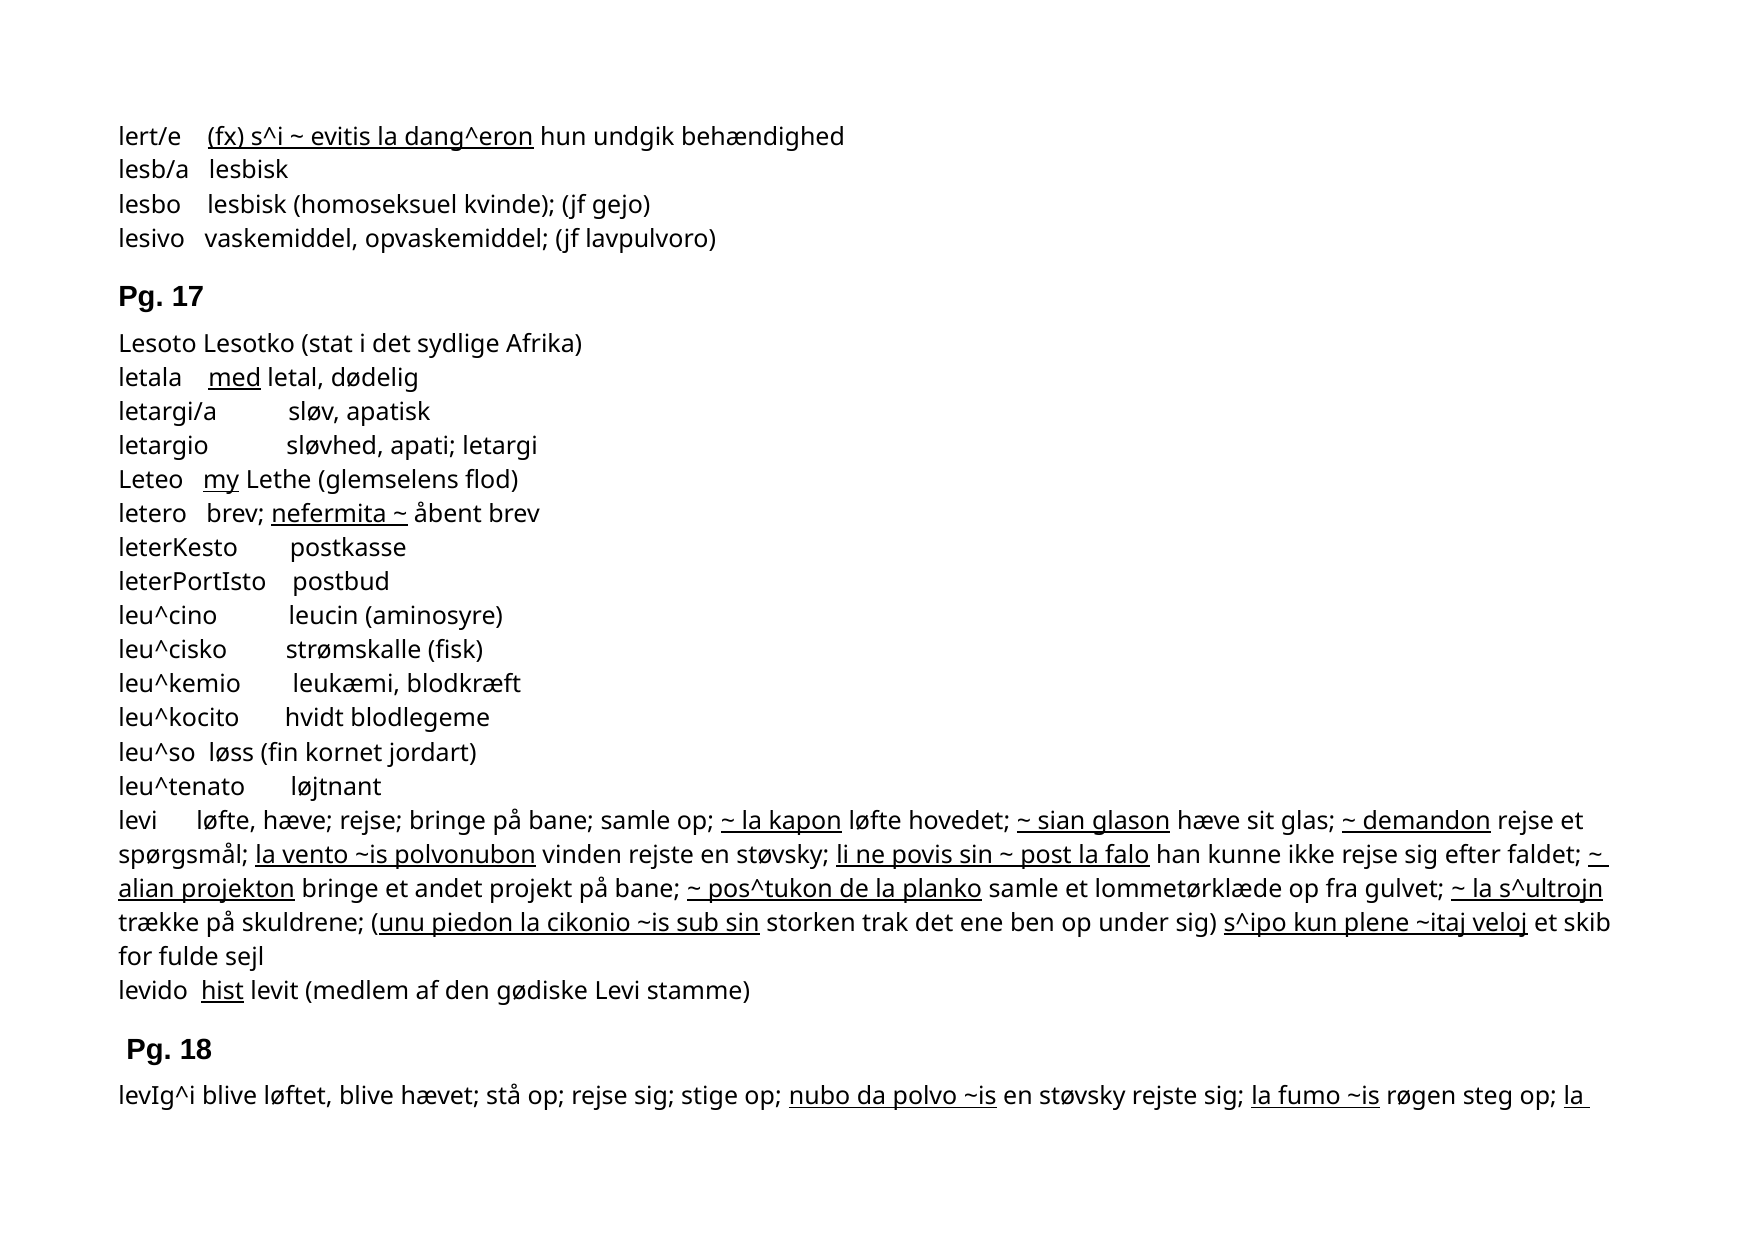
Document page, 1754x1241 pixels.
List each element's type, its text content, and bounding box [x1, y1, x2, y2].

subtitle Pg. 17 [118, 279, 1636, 313]
text letero brev; nefermita ~ åbent brev [118, 496, 1636, 530]
text leu^kemio leukæmi, blodkræft [118, 666, 1636, 700]
text lert/e (fx) s^i ~ evitis la dang^eron hun undgik behændighed [118, 118, 1636, 152]
text letargio sløvhed, apati; letargi [118, 428, 1636, 462]
text leu^cino leucin (aminosyre) [118, 598, 1636, 632]
text lesb/a lesbisk [118, 152, 1636, 186]
subtitle Pg. 18 [118, 1032, 1636, 1065]
text levi løfte, hæve; rejse; bringe på bane; samle op; ~ la kapon løfte hovedet; ~ sian glason hæve sit glas; ~ demandon rejse et spørgsmål; la vento ~is polvonubon vinden rejste en støvsky; li ne povis sin ~ post la falo han kunne ikke rejse sig efter faldet; ~ alian projekton bringe et andet projekt på bane; ~ pos^tukon de la planko samle et lommetørklæde op fra gulvet; ~ la s^ultrojn trække på skuldrene; (unu piedon la cikonio ~is sub sin storken trak det ene ben op under sig) s^ipo kun plene ~itaj veloj et skib for fulde sejl [118, 802, 1636, 973]
text letargi/a sløv, apatisk [118, 393, 1636, 428]
text lesivo vaskemiddel, opvaskemiddel; (jf lavpulvoro) [118, 220, 1636, 254]
text levido hist levit (medlem af den gødiske Levi stamme) [118, 973, 1636, 1007]
text levIg^i blive løftet, blive hævet; stå op; rejse sig; stige op; nubo da polvo ~is en støvsky rejste sig; la fumo ~is røgen steg op; la [118, 1078, 1636, 1112]
text leterPortIsto postbud [118, 564, 1636, 598]
text Lesoto Lesotko (stat i det sydlige Afrika) [118, 325, 1636, 359]
text leu^cisko strømskalle (fisk) [118, 632, 1636, 666]
text leu^so løss (fin kornet jordart) [118, 734, 1636, 768]
text leterKesto postkasse [118, 530, 1636, 564]
text lesbo lesbisk (homoseksuel kvinde); (jf gejo) [118, 186, 1636, 220]
text leu^tenato løjtnant [118, 768, 1636, 802]
text leu^kocito hvidt blodlegeme [118, 700, 1636, 734]
text Leteo my Lethe (glemselens flod) [118, 462, 1636, 496]
text letala med letal, dødelig [118, 359, 1636, 393]
